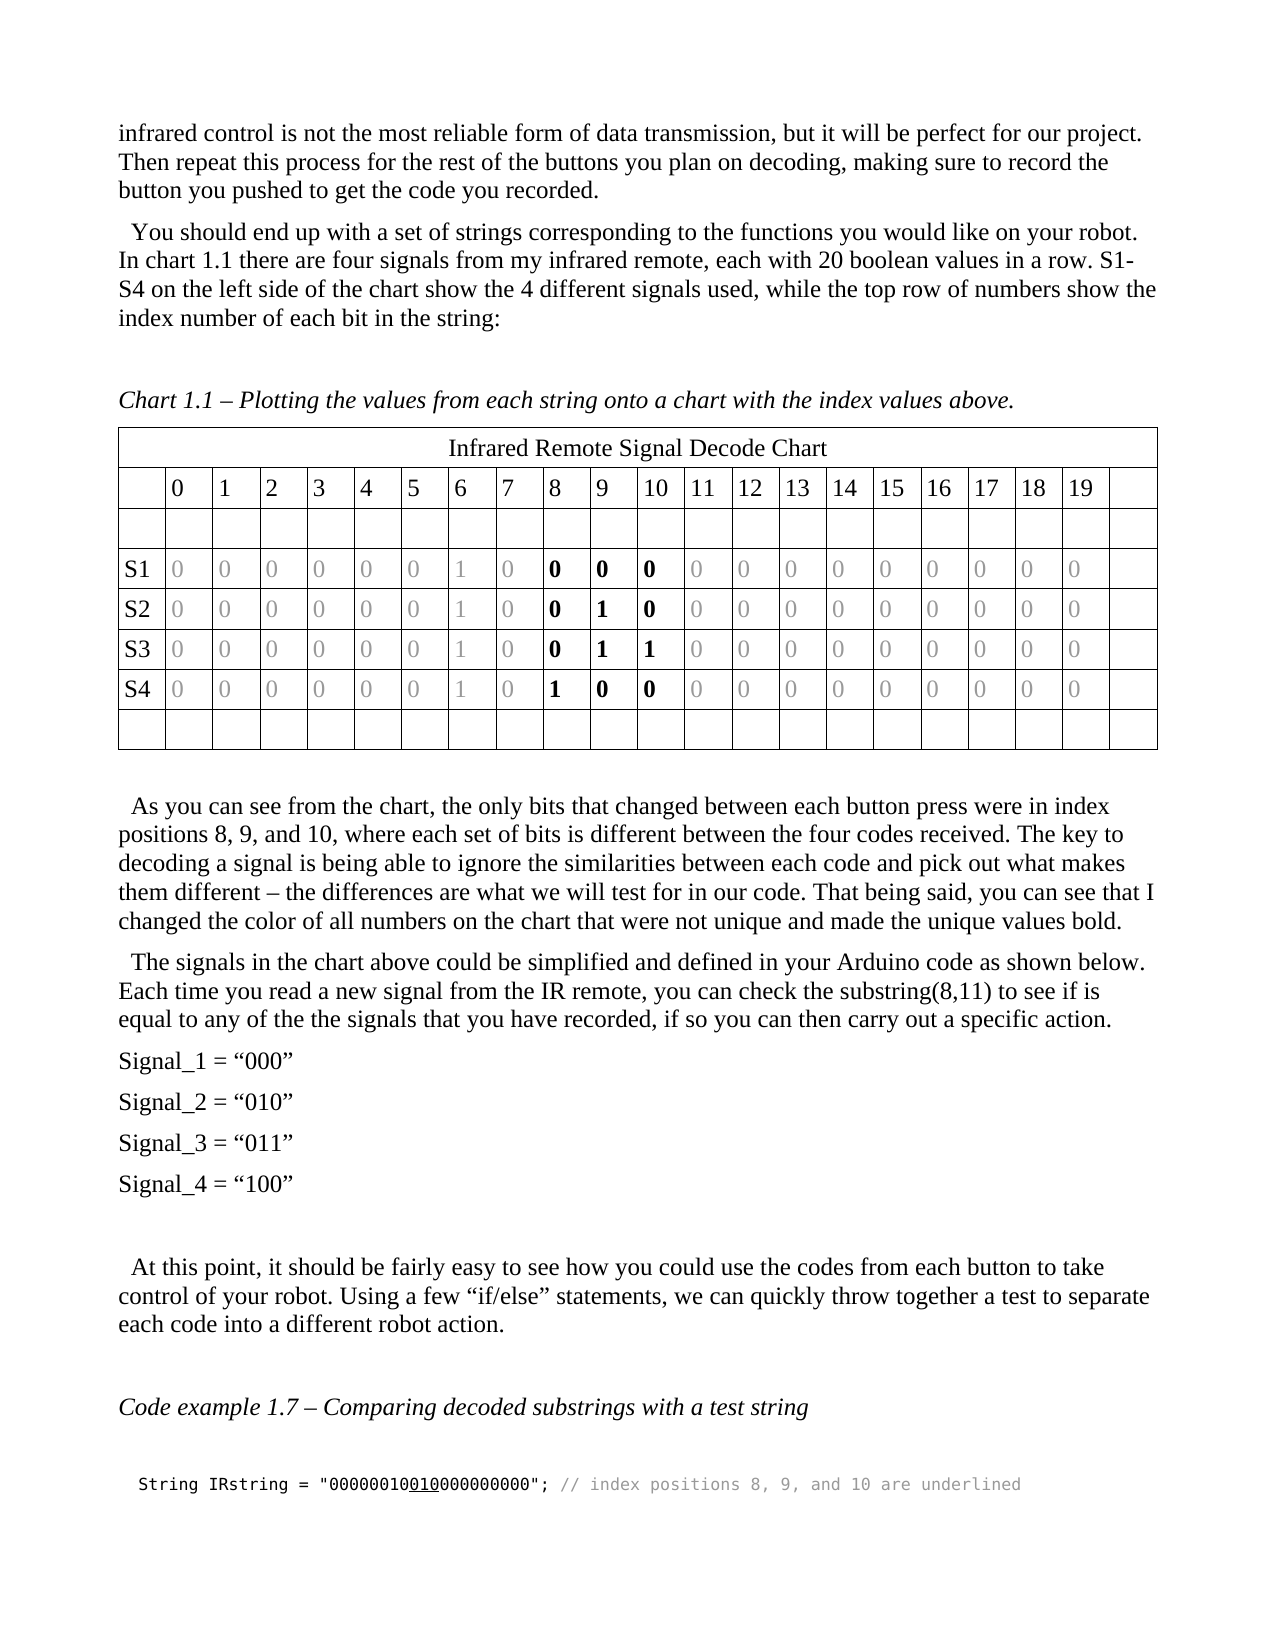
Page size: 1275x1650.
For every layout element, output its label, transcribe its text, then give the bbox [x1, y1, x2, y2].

table_cell [213, 710, 260, 749]
table_cell [780, 509, 826, 548]
table_cell 14 [827, 468, 873, 507]
table_cell 0 [166, 589, 212, 628]
table_cell 0 [355, 630, 401, 669]
table_cell 0 [1016, 549, 1062, 588]
table_cell 0 [261, 549, 307, 588]
table_cell 0 [733, 549, 779, 588]
table_cell 1 [591, 589, 637, 628]
table_cell 0 [922, 630, 968, 669]
table_cell [166, 710, 212, 749]
table_cell [1110, 710, 1157, 749]
text Signal_3 = “011” [118, 1128, 1157, 1157]
table_cell [261, 509, 307, 548]
table_cell [922, 710, 968, 749]
table_cell 0 [261, 670, 307, 709]
table_cell 0 [1016, 589, 1062, 628]
table_cell 1 [544, 670, 590, 709]
table_cell 0 [355, 589, 401, 628]
table_cell 19 [1063, 468, 1109, 507]
table_cell 0 [874, 630, 921, 669]
table_cell [827, 710, 873, 749]
table_cell 0 [685, 549, 732, 588]
table_cell [308, 509, 354, 548]
table_cell [591, 710, 637, 749]
table_cell [449, 710, 496, 749]
table_cell 0 [166, 670, 212, 709]
table_cell 0 [733, 670, 779, 709]
table_cell [685, 509, 732, 548]
table_cell [497, 710, 543, 749]
table_cell [449, 509, 496, 548]
table_cell 0 [874, 549, 921, 588]
table_cell [1016, 710, 1062, 749]
table_cell 0 [685, 589, 732, 628]
table_cell 0 [922, 589, 968, 628]
table_cell [1110, 549, 1157, 588]
table_cell 0 [685, 630, 732, 669]
table_cell 1 [449, 630, 496, 669]
table_cell 13 [780, 468, 826, 507]
table_cell 0 [685, 670, 732, 709]
table_cell 0 [874, 670, 921, 709]
table_cell 0 [213, 670, 260, 709]
table_cell 0 [638, 670, 684, 709]
table_cell 0 [402, 670, 448, 709]
table_cell [119, 468, 165, 507]
table_cell 15 [874, 468, 921, 507]
text You should end up with a set of strings corresponding to the functions you would like on your robot. In chart 1.1 there are four signals from my infrared remote, each with 20 boolean values in a row. S1-S4 on the left side of the chart show the 4 different signals used, while the top row of numbers show the index number of each bit in the string: [118, 217, 1157, 332]
table_cell 0 [402, 630, 448, 669]
table_cell [1016, 509, 1062, 548]
table_cell 1 [449, 549, 496, 588]
table_cell [733, 710, 779, 749]
table_cell 0 [780, 549, 826, 588]
table_cell [355, 710, 401, 749]
text Signal_2 = “010” [118, 1087, 1157, 1116]
table_cell [733, 509, 779, 548]
table_cell 0 [497, 549, 543, 588]
table_cell [1110, 589, 1157, 628]
table_cell 0 [827, 670, 873, 709]
table_cell [497, 509, 543, 548]
table_cell [1063, 509, 1109, 548]
table_cell 0 [733, 589, 779, 628]
table_cell S2 [119, 589, 165, 628]
table_cell 0 [969, 630, 1015, 669]
table_cell 0 [1063, 549, 1109, 588]
table_cell 0 [544, 549, 590, 588]
table_cell 0 [780, 589, 826, 628]
table_cell [402, 710, 448, 749]
table_cell 0 [1063, 670, 1109, 709]
table_cell [1110, 468, 1157, 507]
table_cell 0 [261, 589, 307, 628]
table_cell [874, 509, 921, 548]
table_cell 0 [261, 630, 307, 669]
table_cell 0 [638, 549, 684, 588]
table_cell 0 [591, 549, 637, 588]
table_cell 2 [261, 468, 307, 507]
table_cell [591, 509, 637, 548]
table_cell 16 [922, 468, 968, 507]
table_cell 0 [1063, 630, 1109, 669]
table_cell [544, 509, 590, 548]
table_cell 0 [733, 630, 779, 669]
text String IRstring = "00000010010000000000"; // index positions 8, 9, and 10 are underlined [118, 1474, 1157, 1494]
table_cell [827, 509, 873, 548]
table_cell 0 [402, 589, 448, 628]
table_cell 0 [213, 589, 260, 628]
table_cell 0 [308, 670, 354, 709]
table_cell [874, 710, 921, 749]
table_cell [1110, 509, 1157, 548]
table_cell 0 [166, 549, 212, 588]
table_cell 0 [497, 630, 543, 669]
text As you can see from the chart, the only bits that changed between each button press were in index positions 8, 9, and 10, where each set of bits is different between the four codes received. The key to decoding a signal is being able to ignore the similarities between each code and pick out what makes them different – the differences are what we will test for in our code. That being said, you can see that I changed the color of all numbers on the chart that were not unique and made the unique values bold. [118, 791, 1157, 934]
table_cell 1 [213, 468, 260, 507]
table_cell 0 [497, 589, 543, 628]
table_cell [402, 509, 448, 548]
table_cell [119, 509, 165, 548]
table_cell 0 [827, 630, 873, 669]
table_cell 1 [591, 630, 637, 669]
table_cell S4 [119, 670, 165, 709]
table_cell [166, 509, 212, 548]
text Signal_4 = “100” [118, 1169, 1157, 1198]
table_cell 18 [1016, 468, 1062, 507]
table_cell 0 [969, 589, 1015, 628]
table_cell 8 [544, 468, 590, 507]
table_cell 0 [638, 589, 684, 628]
table_cell 0 [1016, 670, 1062, 709]
text At this point, it should be fairly easy to see how you could use the codes from each button to take control of your robot. Using a few “if/else” statements, we can quickly throw together a test to separate each code into a different robot action. [118, 1252, 1157, 1338]
table_cell 0 [591, 670, 637, 709]
table_cell [969, 710, 1015, 749]
table_cell [308, 710, 354, 749]
table_cell [638, 509, 684, 548]
table_cell 0 [922, 670, 968, 709]
table_cell [544, 710, 590, 749]
table_cell 0 [308, 589, 354, 628]
table_cell 0 [213, 549, 260, 588]
table_cell 0 [1063, 589, 1109, 628]
text Chart 1.1 – Plotting the values from each string onto a chart with the index values above. [118, 386, 1157, 414]
table_cell 10 [638, 468, 684, 507]
table_cell 7 [497, 468, 543, 507]
table_cell [1110, 670, 1157, 709]
table_cell 0 [308, 549, 354, 588]
text infrared control is not the most reliable form of data transmission, but it will be perfect for our project. Then repeat this process for the rest of the buttons you plan on decoding, making sure to record the button you pushed to get the code you recorded. [118, 118, 1157, 204]
table_header Infrared Remote Signal Decode Chart [119, 428, 1157, 467]
table_cell 0 [166, 630, 212, 669]
table_cell S1 [119, 549, 165, 588]
table_cell 12 [733, 468, 779, 507]
text Code example 1.7 – Comparing decoded substrings with a test string [118, 1392, 1157, 1421]
table_cell 0 [544, 589, 590, 628]
text The signals in the chart above could be simplified and defined in your Arduino code as shown below. Each time you read a new signal from the IR remote, you can check the substring(8,11) to see if is equal to any of the the signals that you have recorded, if so you can then carry out a specific action. [118, 947, 1157, 1033]
table_cell [1063, 710, 1109, 749]
table_cell 0 [213, 630, 260, 669]
table_cell 0 [1016, 630, 1062, 669]
table_cell S3 [119, 630, 165, 669]
table_cell 9 [591, 468, 637, 507]
table_cell [1110, 630, 1157, 669]
table_cell 0 [780, 670, 826, 709]
table_cell 0 [780, 630, 826, 669]
table_cell 0 [922, 549, 968, 588]
table_cell [685, 710, 732, 749]
table_cell 0 [355, 670, 401, 709]
table_cell [213, 509, 260, 548]
table_cell [355, 509, 401, 548]
table_cell 0 [166, 468, 212, 507]
table_cell 0 [969, 549, 1015, 588]
table_cell 0 [827, 589, 873, 628]
table_cell 0 [544, 630, 590, 669]
table_cell [922, 509, 968, 548]
table_cell 5 [402, 468, 448, 507]
table_cell 1 [449, 670, 496, 709]
table_cell 0 [969, 670, 1015, 709]
table_cell 3 [308, 468, 354, 507]
table_cell [780, 710, 826, 749]
table_cell 1 [449, 589, 496, 628]
text Signal_1 = “000” [118, 1046, 1157, 1074]
table_cell 6 [449, 468, 496, 507]
table_cell 11 [685, 468, 732, 507]
table_cell 0 [355, 549, 401, 588]
table_cell 0 [874, 589, 921, 628]
table_cell 0 [827, 549, 873, 588]
table_cell 0 [308, 630, 354, 669]
table_cell [119, 710, 165, 749]
table_cell 1 [638, 630, 684, 669]
table_cell 0 [497, 670, 543, 709]
table_cell [261, 710, 307, 749]
table_cell [969, 509, 1015, 548]
table_cell 17 [969, 468, 1015, 507]
table_cell 4 [355, 468, 401, 507]
table_cell 0 [402, 549, 448, 588]
table_cell [638, 710, 684, 749]
